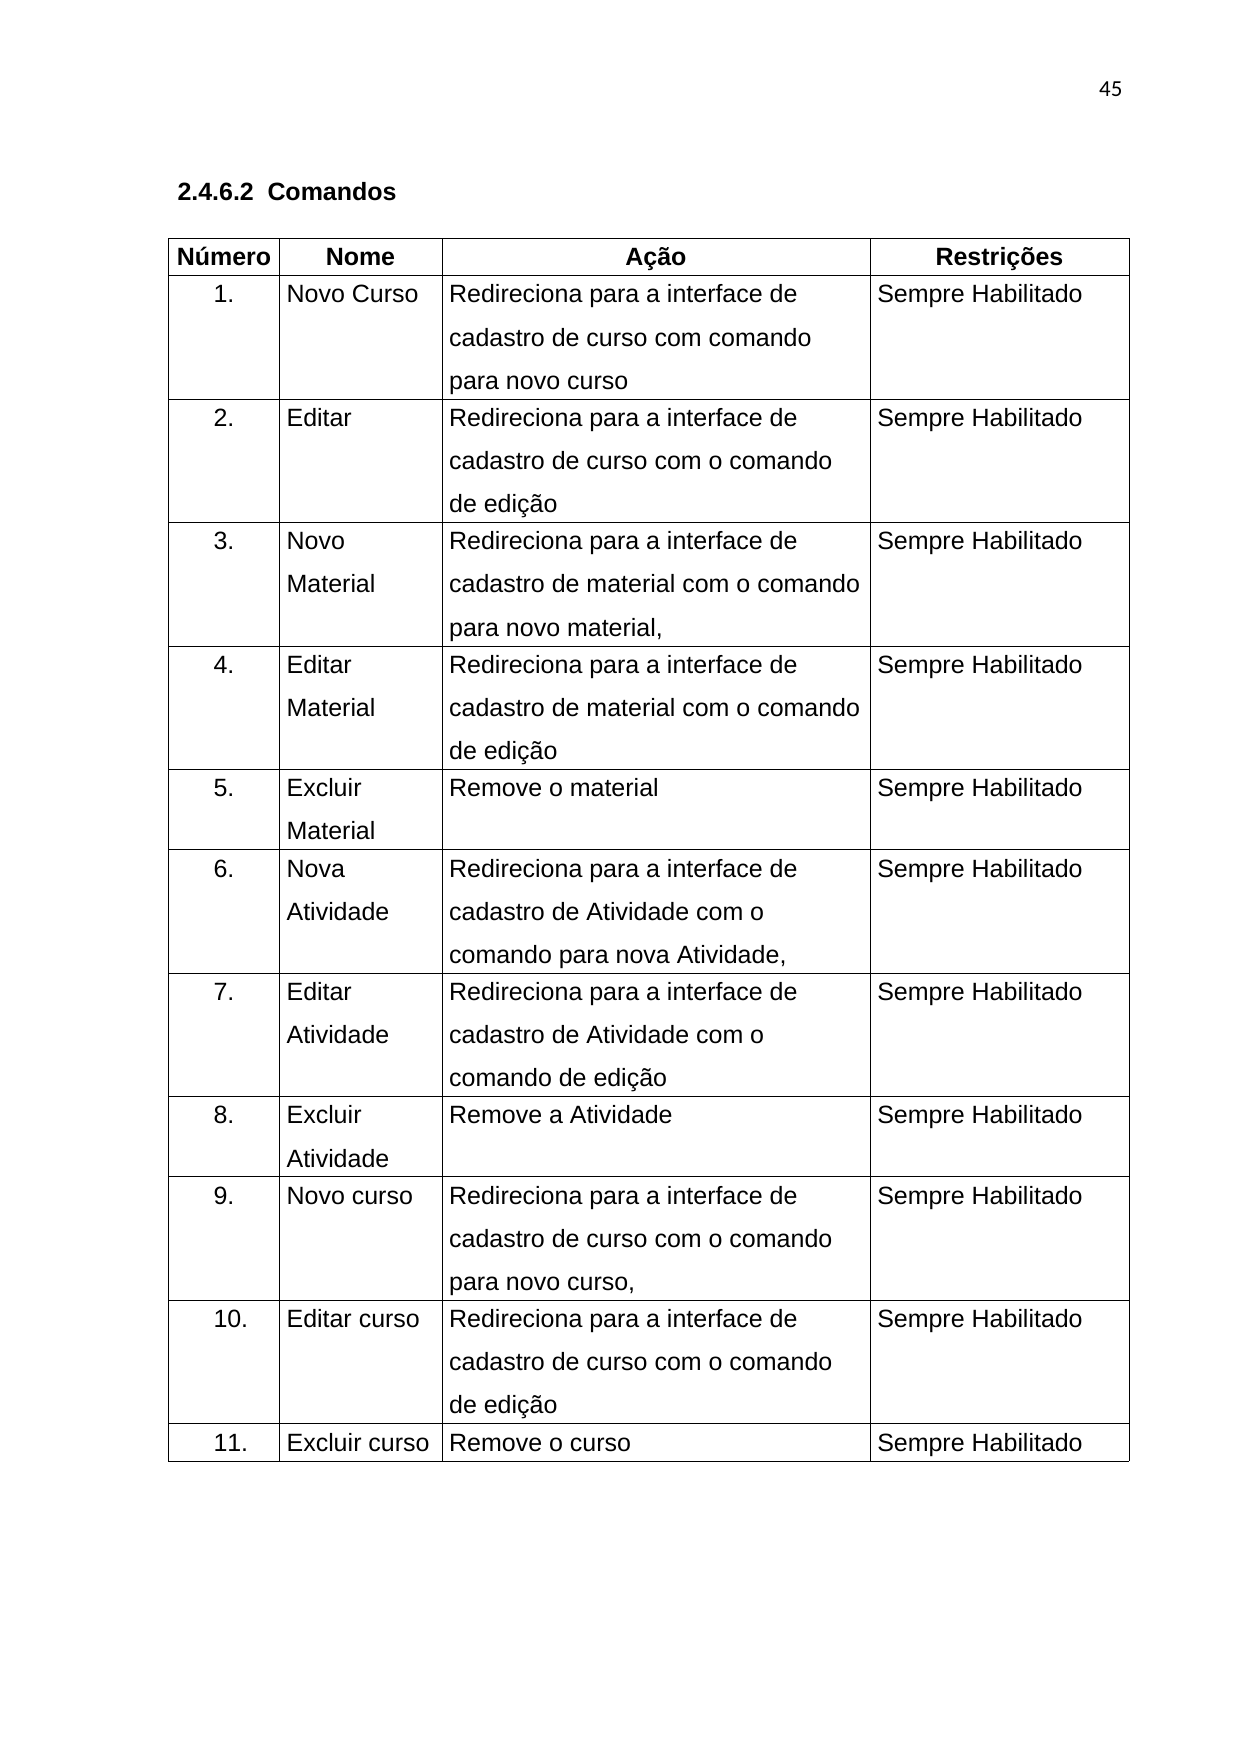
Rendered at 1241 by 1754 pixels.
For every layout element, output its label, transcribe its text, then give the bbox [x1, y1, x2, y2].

table_cell Sempre Habilitado [871, 850, 1129, 973]
table_cell [169, 400, 279, 522]
table_cell Sempre Habilitado [871, 1177, 1129, 1300]
table_cell [169, 647, 279, 769]
table_cell [169, 1177, 279, 1300]
table_cell Sempre Habilitado [871, 647, 1129, 769]
table_cell Editar curso [280, 1301, 442, 1423]
table_cell Sempre Habilitado [871, 400, 1129, 522]
table_cell [169, 276, 279, 399]
table_cell [169, 850, 279, 973]
subtitle Comandos [177, 177, 1122, 206]
table_cell Nova Atividade [280, 850, 442, 973]
table_cell Redireciona para a interface de cadastro de curso com comando para novo curso [443, 276, 870, 399]
table_cell Redireciona para a interface de cadastro de curso com o comando de edição [443, 1301, 870, 1423]
table_cell [169, 1301, 279, 1423]
table_cell Novo curso [280, 1177, 442, 1300]
table_cell Sempre Habilitado [871, 974, 1129, 1096]
table_cell Sempre Habilitado [871, 1301, 1129, 1423]
table_cell Remove o material [443, 770, 870, 849]
table_cell Sempre Habilitado [871, 770, 1129, 849]
table_header Restrições [871, 239, 1129, 275]
table_cell Excluir curso [280, 1424, 442, 1461]
table_cell Redireciona para a interface de cadastro de material com o comando de edição [443, 647, 870, 769]
table_cell [169, 770, 279, 849]
table_cell Remove o curso [443, 1424, 870, 1461]
table_cell Redireciona para a interface de cadastro de material com o comando para novo material, [443, 523, 870, 646]
table_cell Redireciona para a interface de cadastro de curso com o comando de edição [443, 400, 870, 522]
table_cell Excluir Atividade [280, 1097, 442, 1176]
table_cell [169, 523, 279, 646]
table_cell Editar [280, 400, 442, 522]
table_cell [169, 1424, 279, 1461]
table_cell Novo Material [280, 523, 442, 646]
table_cell Sempre Habilitado [871, 1424, 1129, 1461]
table_cell Remove a Atividade [443, 1097, 870, 1176]
table_header Nome [280, 239, 442, 275]
table_cell Redireciona para a interface de cadastro de curso com o comando para novo curso, [443, 1177, 870, 1300]
table_header Número [169, 239, 279, 275]
table_cell [169, 1097, 279, 1176]
table_cell Sempre Habilitado [871, 276, 1129, 399]
table_cell Sempre Habilitado [871, 523, 1129, 646]
table_cell [169, 974, 279, 1096]
table_cell Redireciona para a interface de cadastro de Atividade com o comando para nova Atividade, [443, 850, 870, 973]
table_cell Redireciona para a interface de cadastro de Atividade com o comando de edição [443, 974, 870, 1096]
table_cell Novo Curso [280, 276, 442, 399]
table_header Ação [443, 239, 870, 275]
table_cell Editar Material [280, 647, 442, 769]
table_cell Editar Atividade [280, 974, 442, 1096]
table_cell Excluir Material [280, 770, 442, 849]
table_cell Sempre Habilitado [871, 1097, 1129, 1176]
